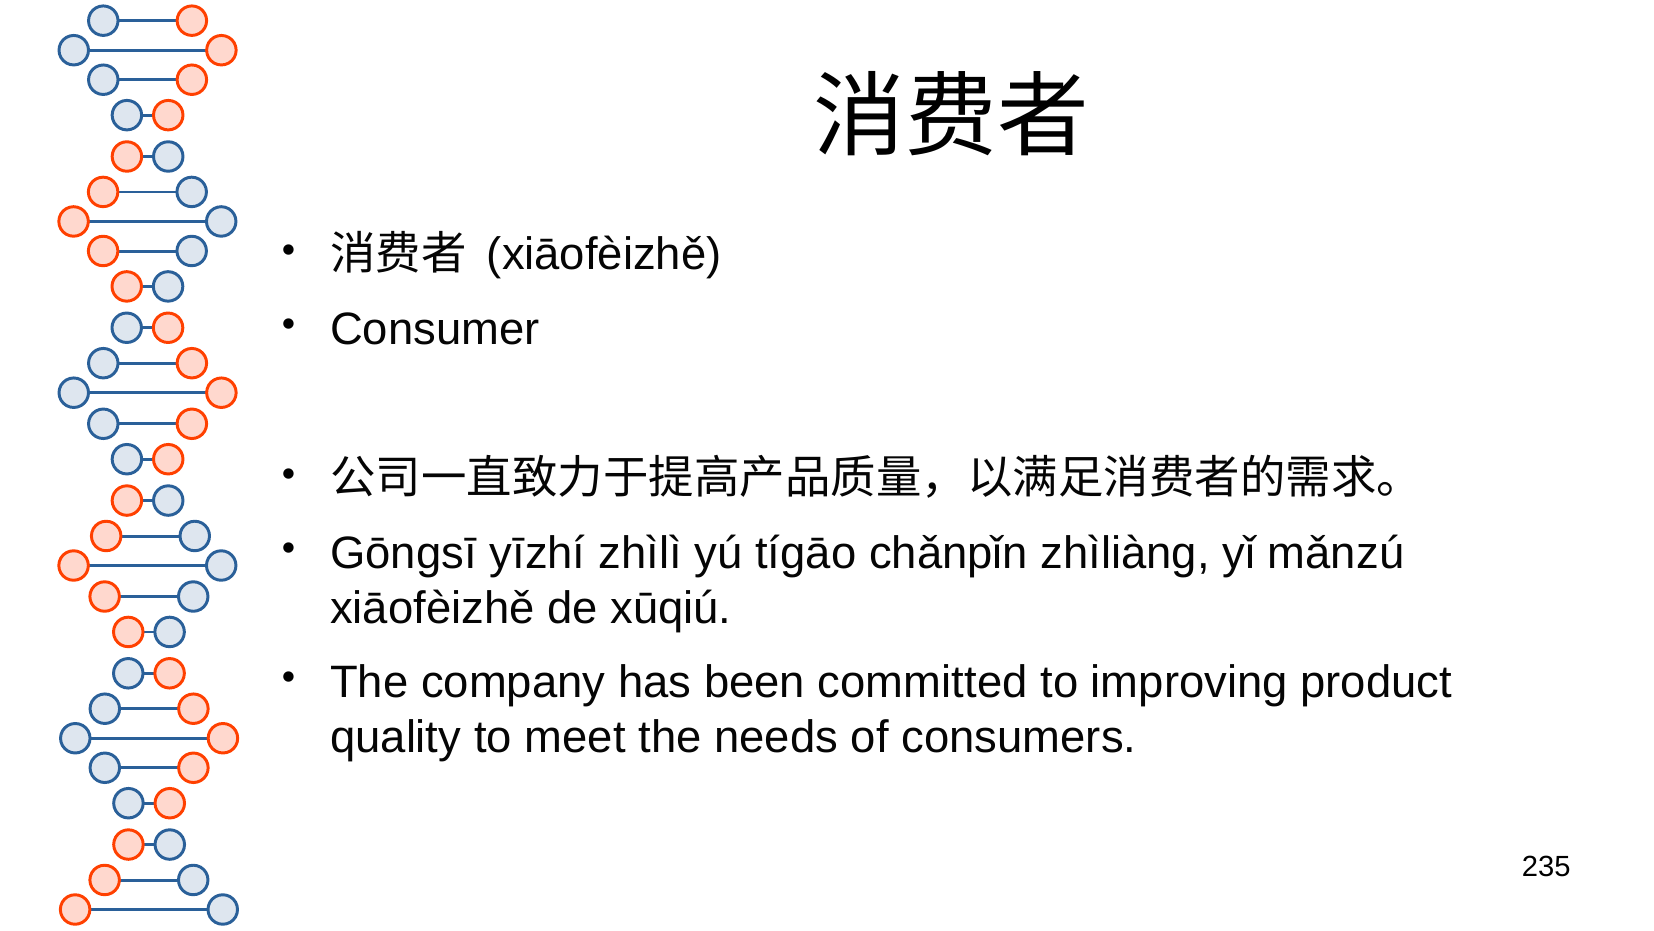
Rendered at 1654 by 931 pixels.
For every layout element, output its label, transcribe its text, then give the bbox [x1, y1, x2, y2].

list 消费者 (xiāofèizhě) Consumer 公司一直致力于提高产品质量，以满足消费者的需求。 Gōngsī yīzhí zhìlì yú tígāo chǎnpǐn zhìliàng, yǐ mǎnzú xiāofèizhě de xūqiú. The company has been committed to improving product quality to meet the needs of consumers. [265, 224, 1595, 764]
title 消费者 [265, 35, 1595, 189]
